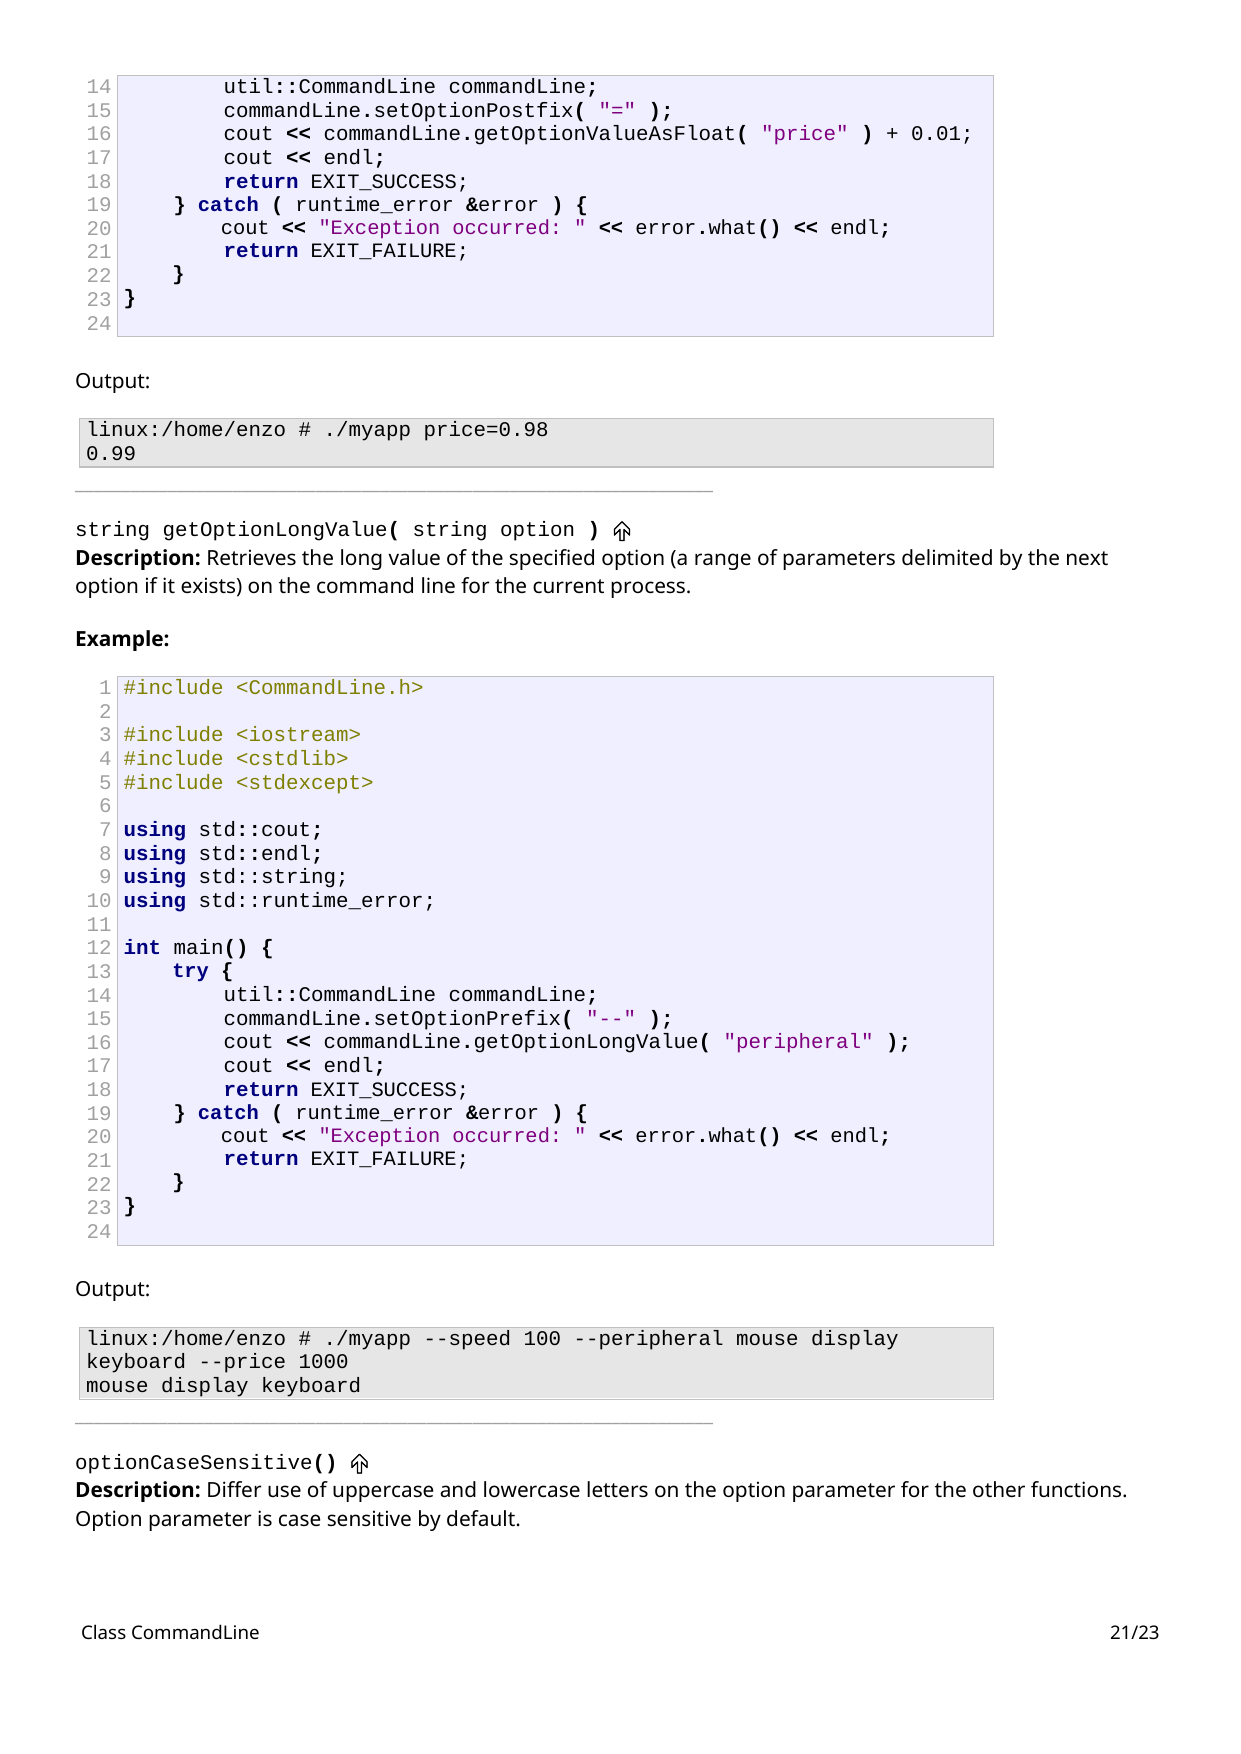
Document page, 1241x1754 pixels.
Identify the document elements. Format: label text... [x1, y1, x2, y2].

table_header util::CommandLine commandLine; commandLine.setOptionPostfix( "=" ); cout << commandLine.getOptionValueAsFloat( "price" ) + 0.01; cout << endl; return EXIT_SUCCESS; } catch ( runtime_error &error ) { cout << "Exception occurred: " << error.what() << endl; return EXIT_FAILURE; } } [118, 76, 993, 336]
table_header #include <CommandLine.h> #include <iostream> #include <cstdlib> #include <stdexcept> using std::cout; using std::endl; using std::string; using std::runtime_error; int main() { try { util::CommandLine commandLine; commandLine.setOptionPrefix( "--" ); cout << commandLine.getOptionLongValue( "peripheral" ); cout << endl; return EXIT_SUCCESS; } catch ( runtime_error &error ) { cout << "Exception occurred: " << error.what() << endl; return EXIT_FAILURE; } } [118, 677, 993, 1245]
text _____________________________________________________________________ [75, 1399, 1165, 1428]
text Description: Differ use of uppercase and lowercase letters on the option parameter for the other functions. Option parameter is case sensitive by default. [75, 1475, 1165, 1532]
text Example: [75, 624, 1165, 676]
text _____________________________________________________________________ [75, 467, 1165, 496]
text Output: [75, 366, 1165, 394]
text optionCaseSensitive()  [75, 1428, 1165, 1475]
table_header linux:/home/enzo # ./myapp price=0.98 0.99 [80, 419, 993, 466]
table_header linux:/home/enzo # ./myapp --speed 100 --peripheral mouse display keyboard --price 1000 mouse display keyboard [80, 1328, 993, 1398]
text Output: [75, 1274, 1165, 1303]
table_header 1 2 3 4 5 6 7 8 9 10 11 12 13 14 15 16 17 18 19 20 21 22 23 24 [80, 676, 117, 1245]
table_header 14 15 16 17 18 19 20 21 22 23 24 [80, 75, 117, 336]
text string getOptionLongValue( string option )  Description: Retrieves the long value of the specified option (a range of parameters delimited by the next option if it exists) on the command line for the current process. [75, 496, 1165, 600]
